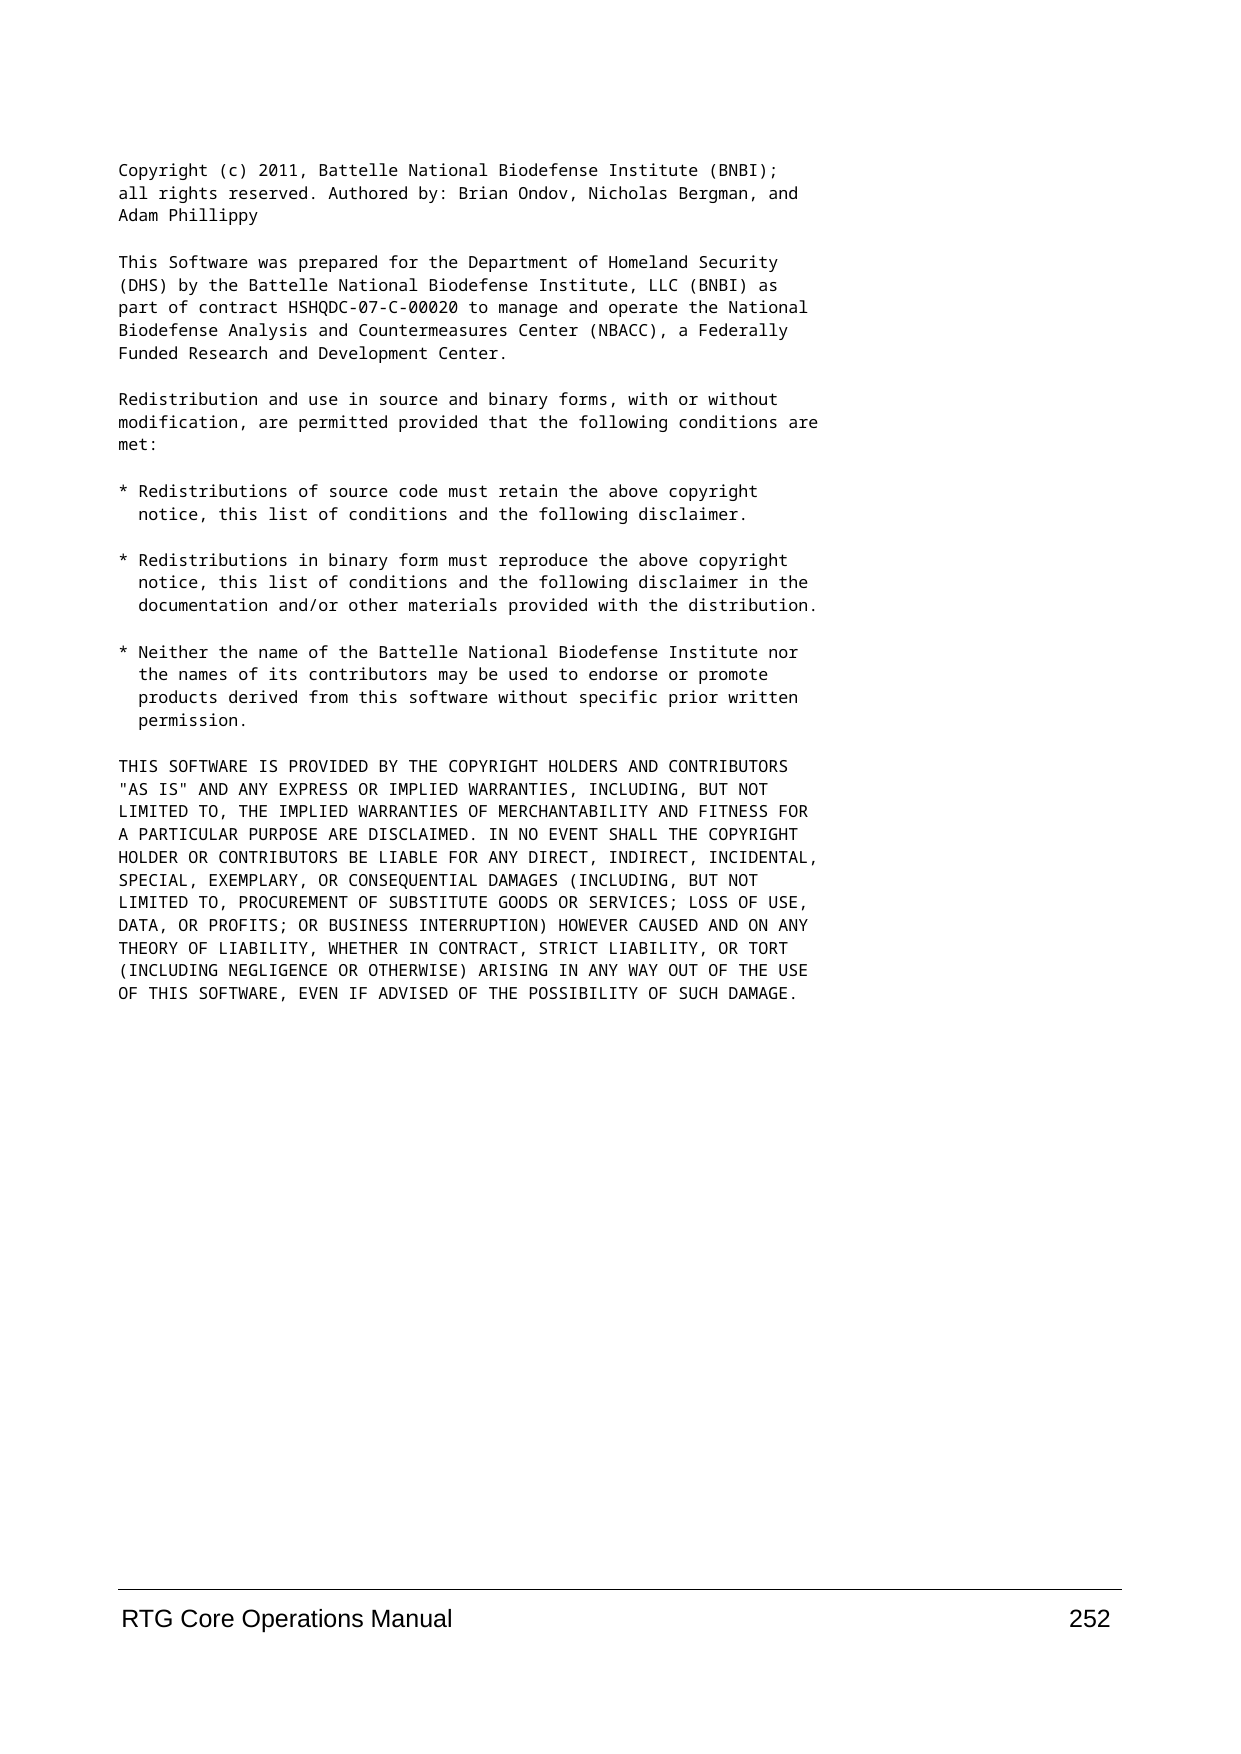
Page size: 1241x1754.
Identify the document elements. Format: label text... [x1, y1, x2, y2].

text HOLDER OR CONTRIBUTORS BE LIABLE FOR ANY DIRECT, INDIRECT, INCIDENTAL, [118, 846, 1122, 868]
text LIMITED TO, PROCUREMENT OF SUBSTITUTE GOODS OR SERVICES; LOSS OF USE, [118, 891, 1122, 914]
text Biodefense Analysis and Countermeasures Center (NBACC), a Federally [118, 318, 1122, 341]
text A PARTICULAR PURPOSE ARE DISCLAIMED. IN NO EVENT SHALL THE COPYRIGHT [118, 823, 1122, 846]
text THEORY OF LIABILITY, WHETHER IN CONTRACT, STRICT LIABILITY, OR TORT [118, 936, 1122, 959]
text documentation and/or other materials provided with the distribution. [118, 594, 1122, 617]
text * Neither the name of the Battelle National Biodefense Institute nor [118, 640, 1122, 663]
text Redistribution and use in source and binary forms, with or without [118, 388, 1122, 410]
text products derived from this software without specific prior written [118, 686, 1122, 708]
text notice, this list of conditions and the following disclaimer. [118, 502, 1122, 525]
text met: [118, 433, 1122, 456]
text all rights reserved. Authored by: Brian Ondov, Nicholas Bergman, and [118, 181, 1122, 204]
text DATA, OR PROFITS; OR BUSINESS INTERRUPTION) HOWEVER CAUSED AND ON ANY [118, 914, 1122, 936]
text SPECIAL, EXEMPLARY, OR CONSEQUENTIAL DAMAGES (INCLUDING, BUT NOT [118, 868, 1122, 891]
text * Redistributions of source code must retain the above copyright [118, 479, 1122, 502]
text Funded Research and Development Center. [118, 341, 1122, 364]
text LIMITED TO, THE IMPLIED WARRANTIES OF MERCHANTABILITY AND FITNESS FOR [118, 800, 1122, 823]
text Copyright (c) 2011, Battelle National Biodefense Institute (BNBI); [118, 159, 1122, 181]
text the names of its contributors may be used to endorse or promote [118, 663, 1122, 686]
text * Redistributions in binary form must reproduce the above copyright [118, 548, 1122, 571]
text OF THIS SOFTWARE, EVEN IF ADVISED OF THE POSSIBILITY OF SUCH DAMAGE. [118, 982, 1122, 1004]
text This Software was prepared for the Department of Homeland Security [118, 250, 1122, 273]
text (DHS) by the Battelle National Biodefense Institute, LLC (BNBI) as [118, 273, 1122, 296]
text (INCLUDING NEGLIGENCE OR OTHERWISE) ARISING IN ANY WAY OUT OF THE USE [118, 959, 1122, 982]
text notice, this list of conditions and the following disclaimer in the [118, 571, 1122, 594]
text "AS IS" AND ANY EXPRESS OR IMPLIED WARRANTIES, INCLUDING, BUT NOT [118, 777, 1122, 800]
text modification, are permitted provided that the following conditions are [118, 410, 1122, 433]
text part of contract HSHQDC-07-C-00020 to manage and operate the National [118, 296, 1122, 318]
text permission. [118, 708, 1122, 731]
text THIS SOFTWARE IS PROVIDED BY THE COPYRIGHT HOLDERS AND CONTRIBUTORS [118, 755, 1122, 777]
text Adam Phillippy [118, 204, 1122, 227]
